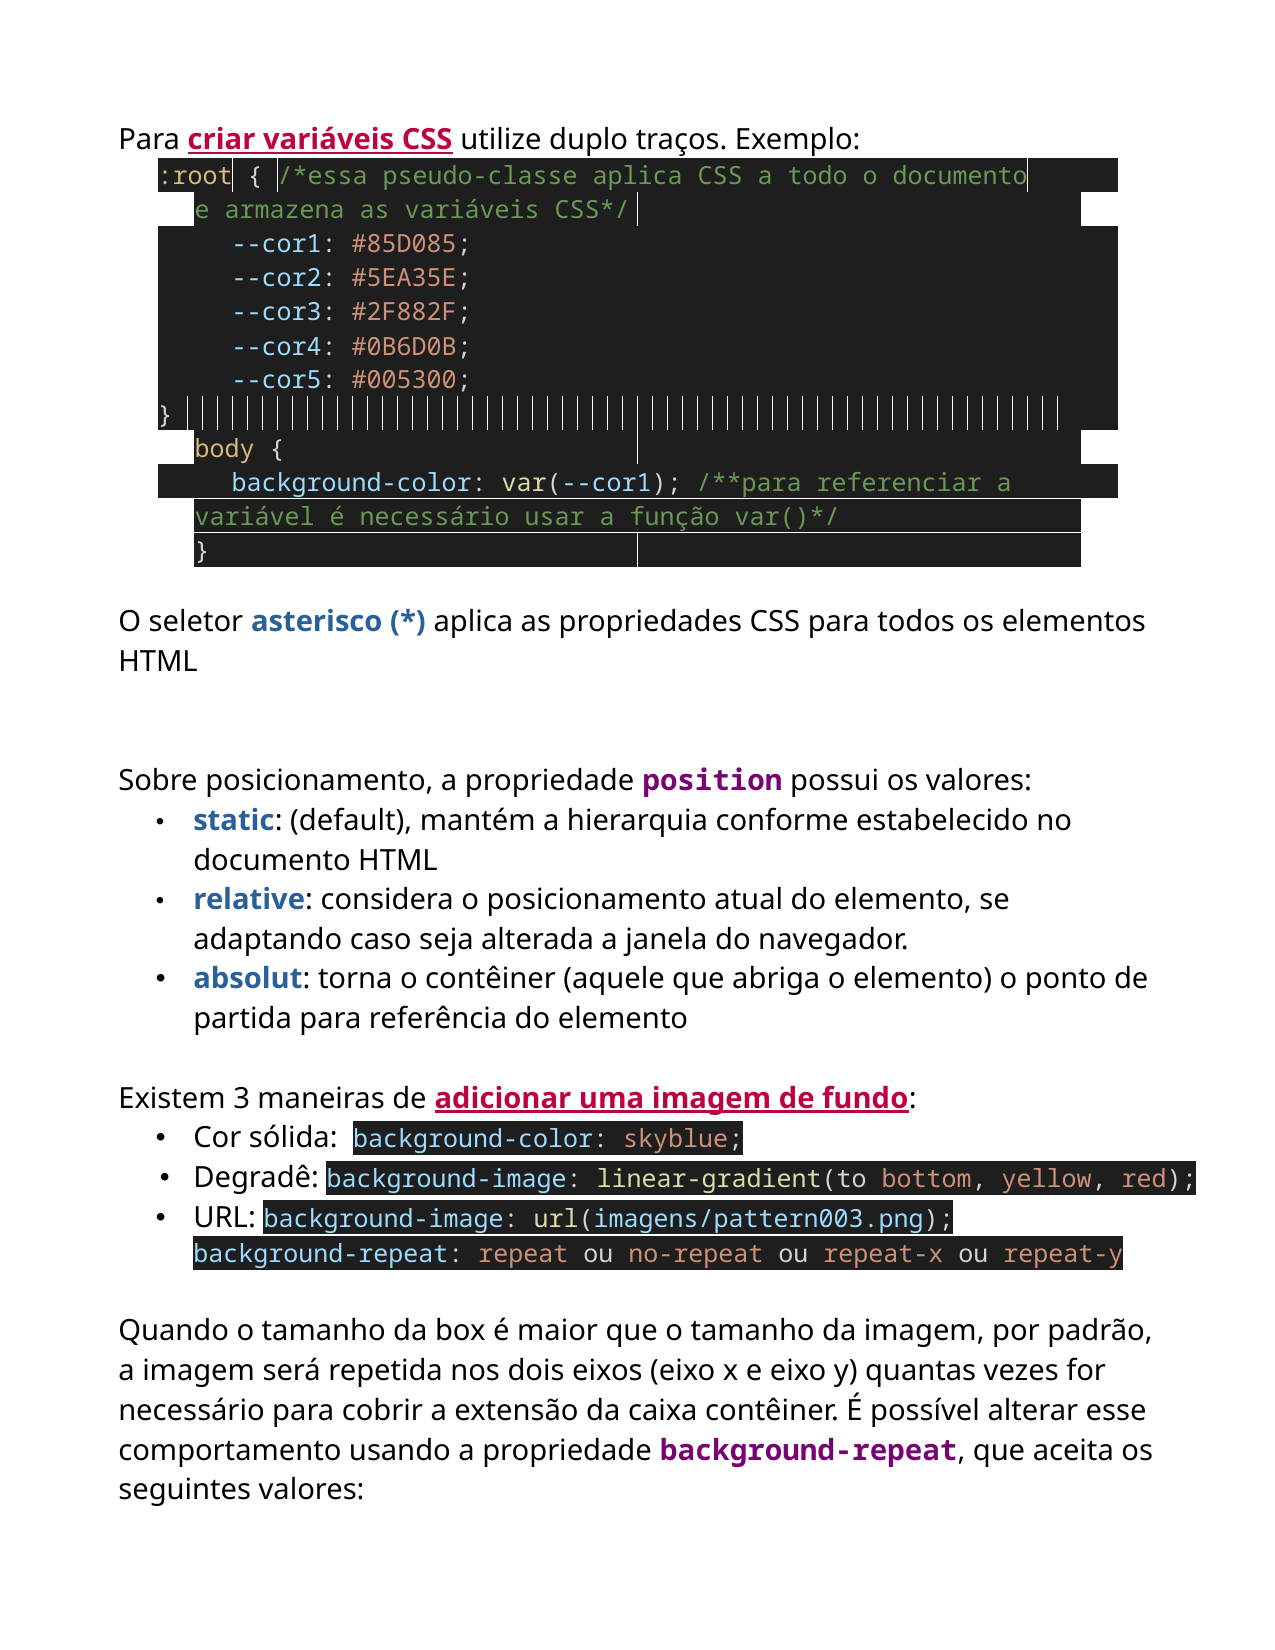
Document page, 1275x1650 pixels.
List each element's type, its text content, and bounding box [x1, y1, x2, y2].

text --cor2: #5EA35E; [118, 260, 1157, 294]
text --cor3: #2F882F; [118, 294, 1157, 328]
text --cor1: #85D085; [118, 226, 1157, 260]
text --cor4: #0B6D0B; [118, 328, 1157, 362]
list Cor sólida: background-color: skyblue; [156, 1117, 1157, 1156]
text body { [118, 430, 1157, 464]
text } [118, 532, 1157, 567]
text :root { /*essa pseudo-classe aplica CSS a todo o documento e armazena as variáveis CSS*/ [118, 158, 1157, 226]
text background-color: var(--cor1); /**para referenciar a variável é necessário usar a função var()*/ [118, 464, 1157, 532]
text --cor5: #005300; [118, 362, 1157, 396]
list absolut: torna o contêiner (aquele que abriga o elemento) o ponto de partida para referência do elemento [156, 958, 1157, 1037]
text O seletor asterisco (*) aplica as propriedades CSS para todos os elementos HTML [118, 601, 1157, 680]
list Degradê: background-image: linear-gradient(to bottom, yellow, red); [159, 1156, 1216, 1196]
text } [118, 396, 1157, 430]
list URL: background-image: url(imagens/pattern003.png); background-repeat: repeat ou no-repeat ou repeat-x ou repeat-y [156, 1196, 1157, 1270]
list relative: considera o posicionamento atual do elemento, se adaptando caso seja alterada a janela do navegador. [156, 878, 1157, 958]
text Sobre posicionamento, a propriedade position possui os valores: [118, 720, 1216, 799]
list static: (default), mantém a hierarquia conforme estabelecido no documento HTML [156, 799, 1157, 878]
text Existem 3 maneiras de adicionar uma imagem de fundo: [118, 1077, 1157, 1117]
text Quando o tamanho da box é maior que o tamanho da imagem, por padrão, a imagem será repetida nos dois eixos (eixo x e eixo y) quantas vezes for necessário para cobrir a extensão da caixa contêiner. É possível alterar esse comportamento usando a propriedade background-repeat, que aceita os seguintes valores: [118, 1310, 1157, 1508]
text Para criar variáveis CSS utilize duplo traços. Exemplo: [118, 118, 1157, 158]
